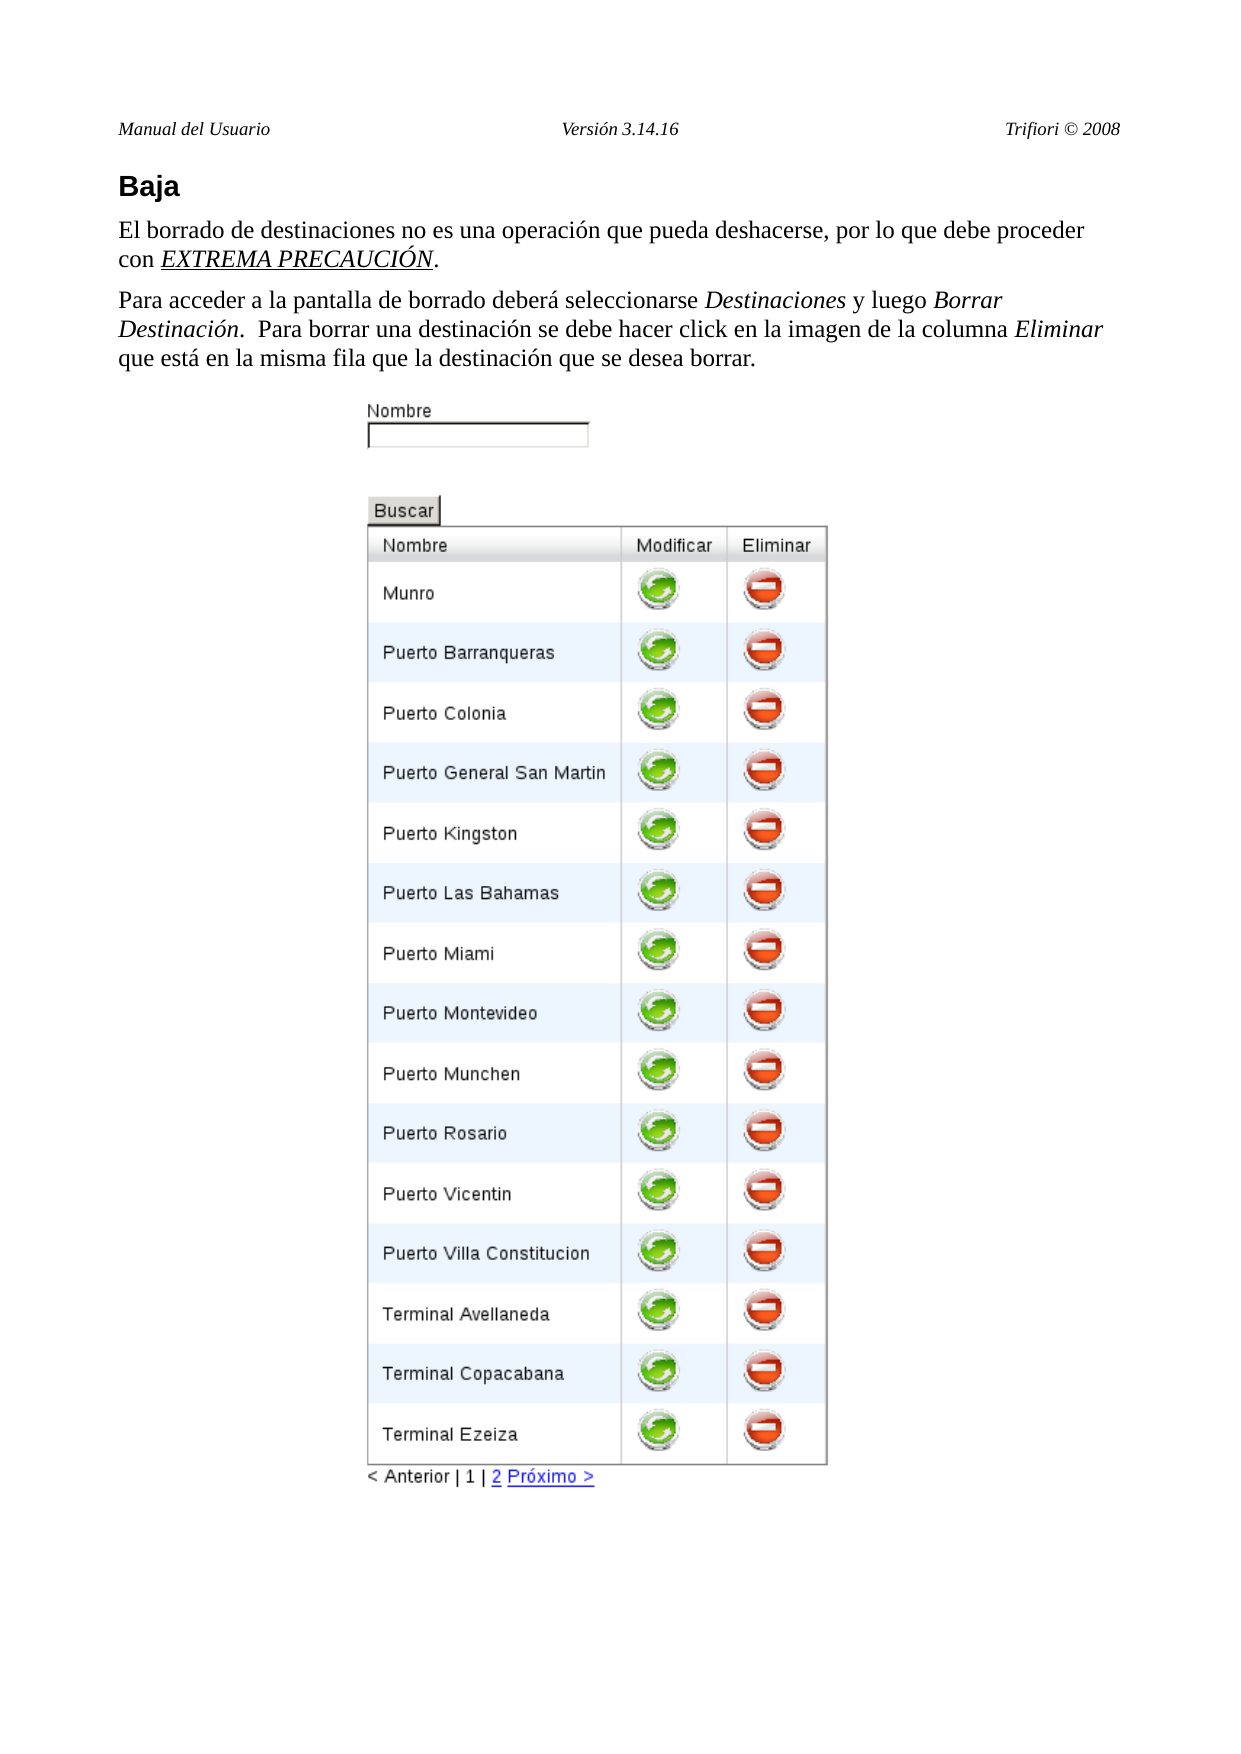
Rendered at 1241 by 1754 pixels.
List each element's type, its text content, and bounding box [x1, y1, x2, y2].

text Para acceder a la pantalla de borrado deberá seleccionarse Destinaciones y luego Borrar Destinación. Para borrar una destinación se debe hacer click en la imagen de la columna Eliminar que está en la misma fila que la destinación que se desea borrar. [118, 285, 1122, 371]
picture [367, 401, 830, 1493]
text El borrado de destinaciones no es una operación que pueda deshacerse, por lo que debe proceder con EXTREMA PRECAUCIÓN. [118, 215, 1122, 273]
subtitle Baja [118, 169, 1122, 203]
